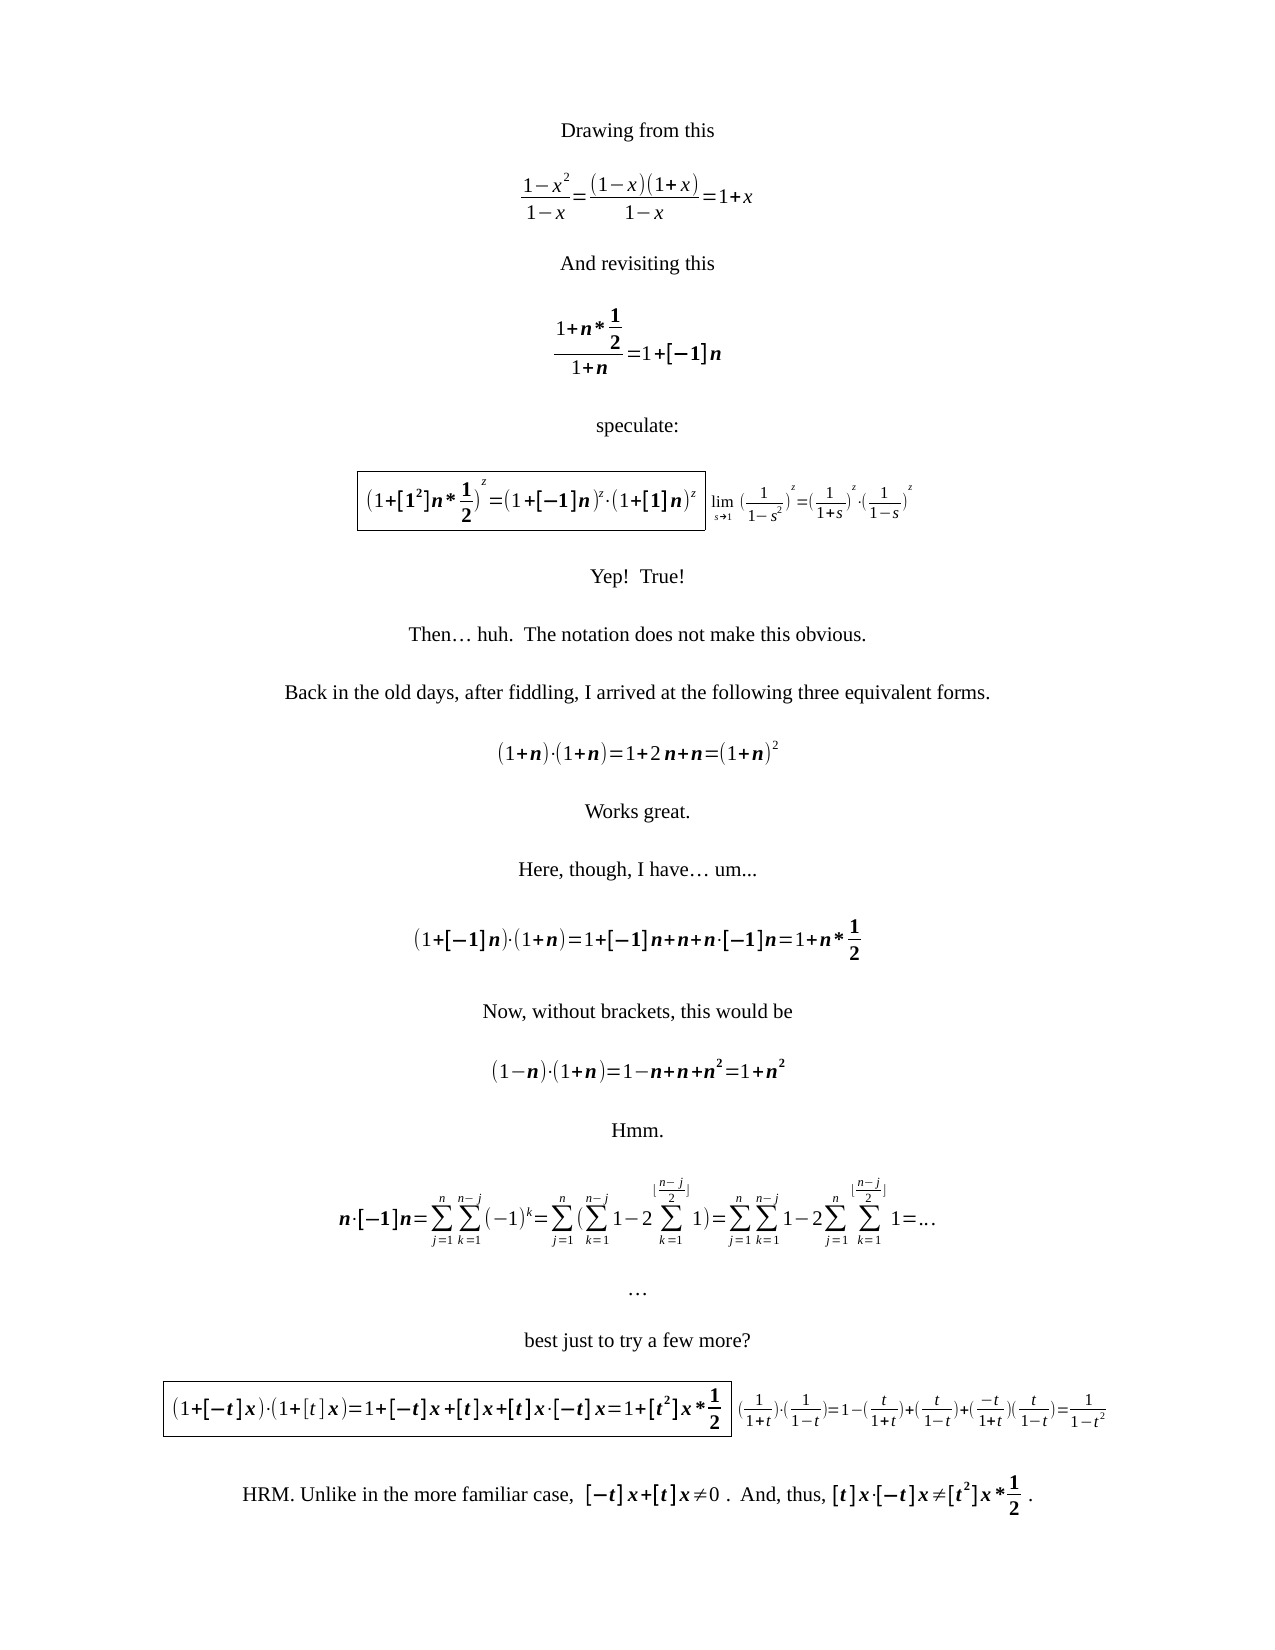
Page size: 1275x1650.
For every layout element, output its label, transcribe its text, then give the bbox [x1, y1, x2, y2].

text speculate: [118, 413, 1157, 437]
text Then… huh. The notation does not make this obvious. [118, 622, 1157, 646]
text Yep! True! [118, 564, 1157, 588]
text Works great. [118, 799, 1157, 823]
text Drawing from this [118, 118, 1157, 142]
text And revisiting this [118, 251, 1157, 275]
text Back in the old days, after fiddling, I arrived at the following three equivalent forms. [118, 680, 1157, 704]
text Here, though, I have… um... [118, 857, 1157, 881]
text best just to try a few more? [118, 1328, 1157, 1352]
text HRM. Unlike in the more familiar case, . And, thus,. [118, 1470, 1157, 1520]
text Hmm. [118, 1117, 1157, 1142]
text Now, without brackets, this would be [118, 998, 1157, 1023]
text … [118, 1276, 1157, 1300]
